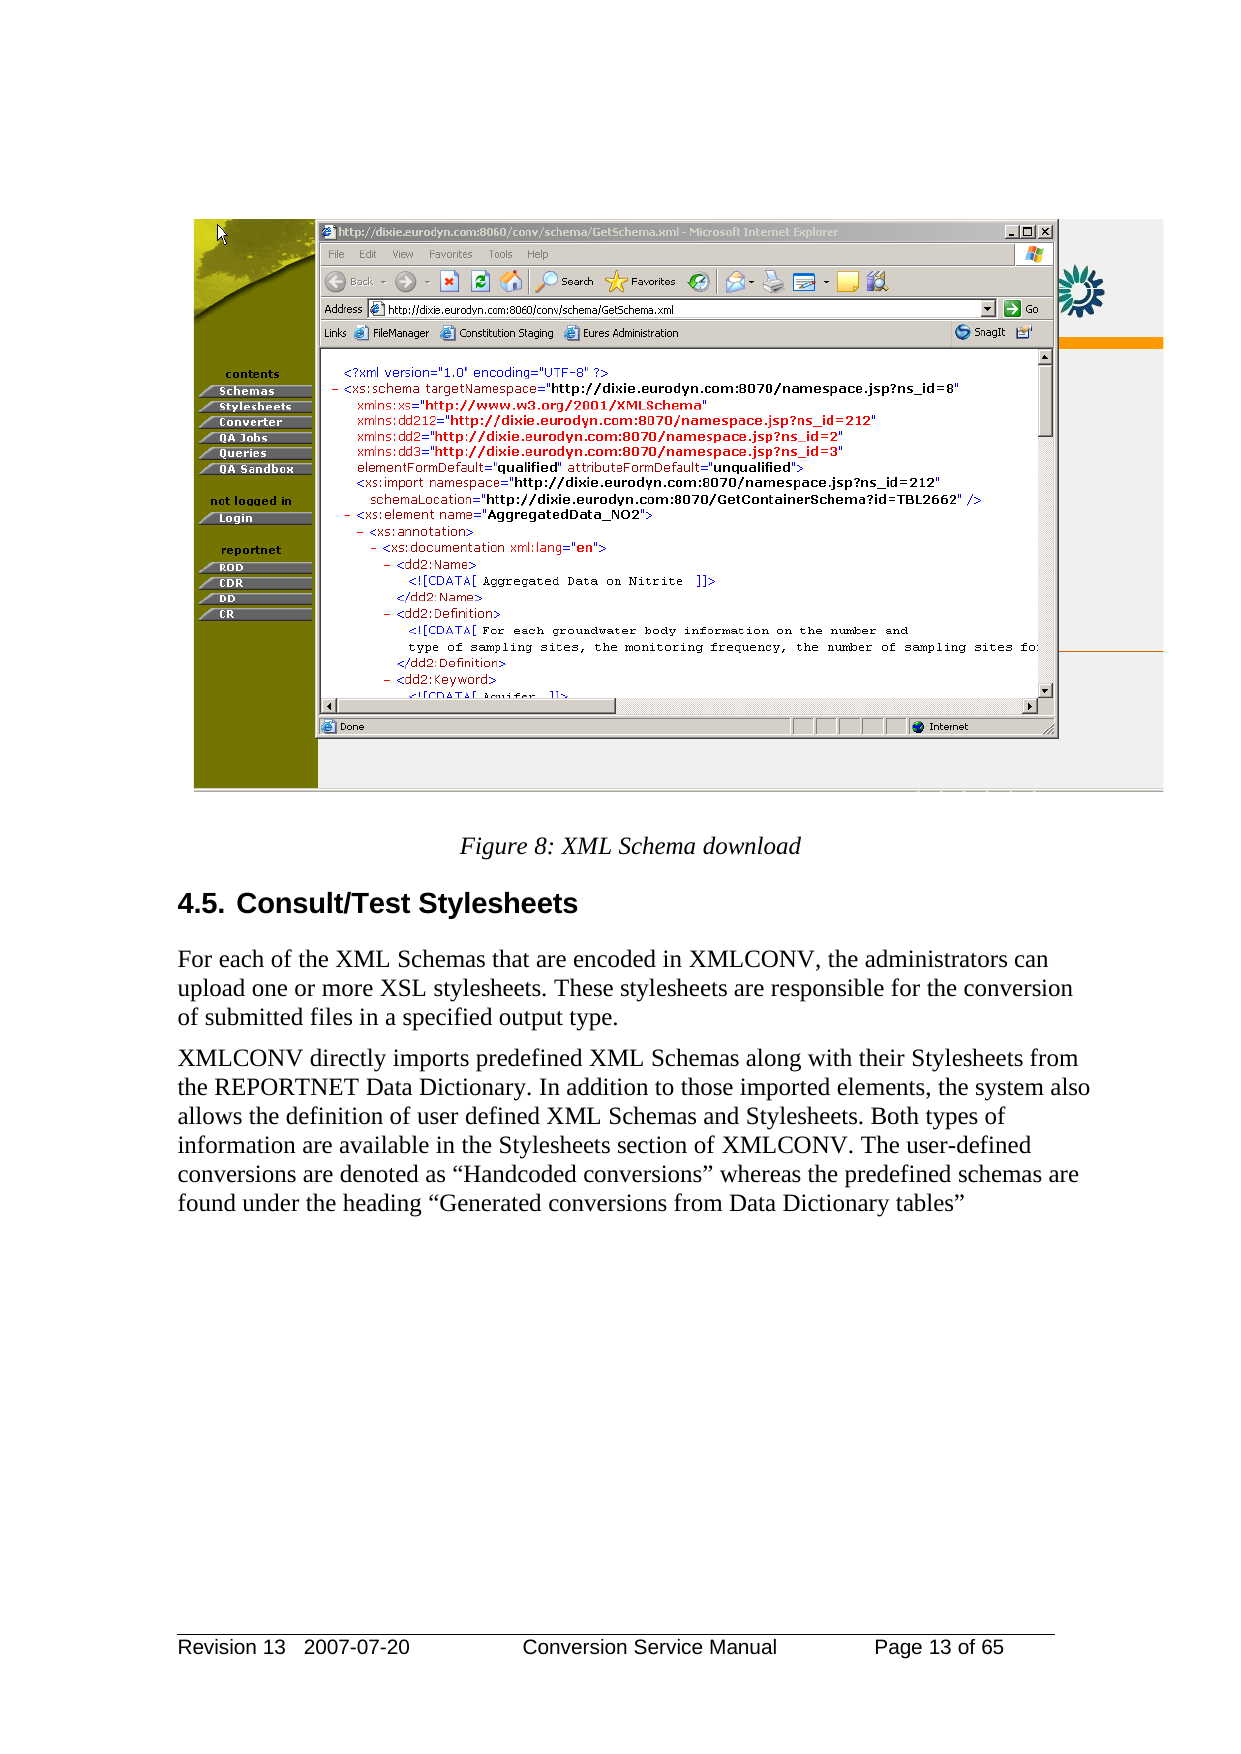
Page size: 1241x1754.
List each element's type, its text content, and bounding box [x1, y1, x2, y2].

text Figure 8: XML Schema download [177, 831, 1092, 860]
subtitle Consult/Test Stylesheets [177, 886, 1092, 919]
text XMLCONV directly imports predefined XML Schemas along with their Stylesheets from the REPORTNET Data Dictionary. In addition to those imported elements, the system also allows the definition of user defined XML Schemas and Stylesheets. Both types of information are available in the Stylesheets section of XMLCONV. The user-defined conversions are denoted as “Handcoded conversions” whereas the predefined schemas are found under the heading “Generated conversions from Data Dictionary tables” [177, 1043, 1092, 1217]
text For each of the XML Schemas that are encoded in XMLCONV, the administrators can upload one or more XSL stylesheets. These stylesheets are responsible for the conversion of submitted files in a specified output type. [177, 944, 1092, 1031]
picture [193, 219, 1164, 792]
